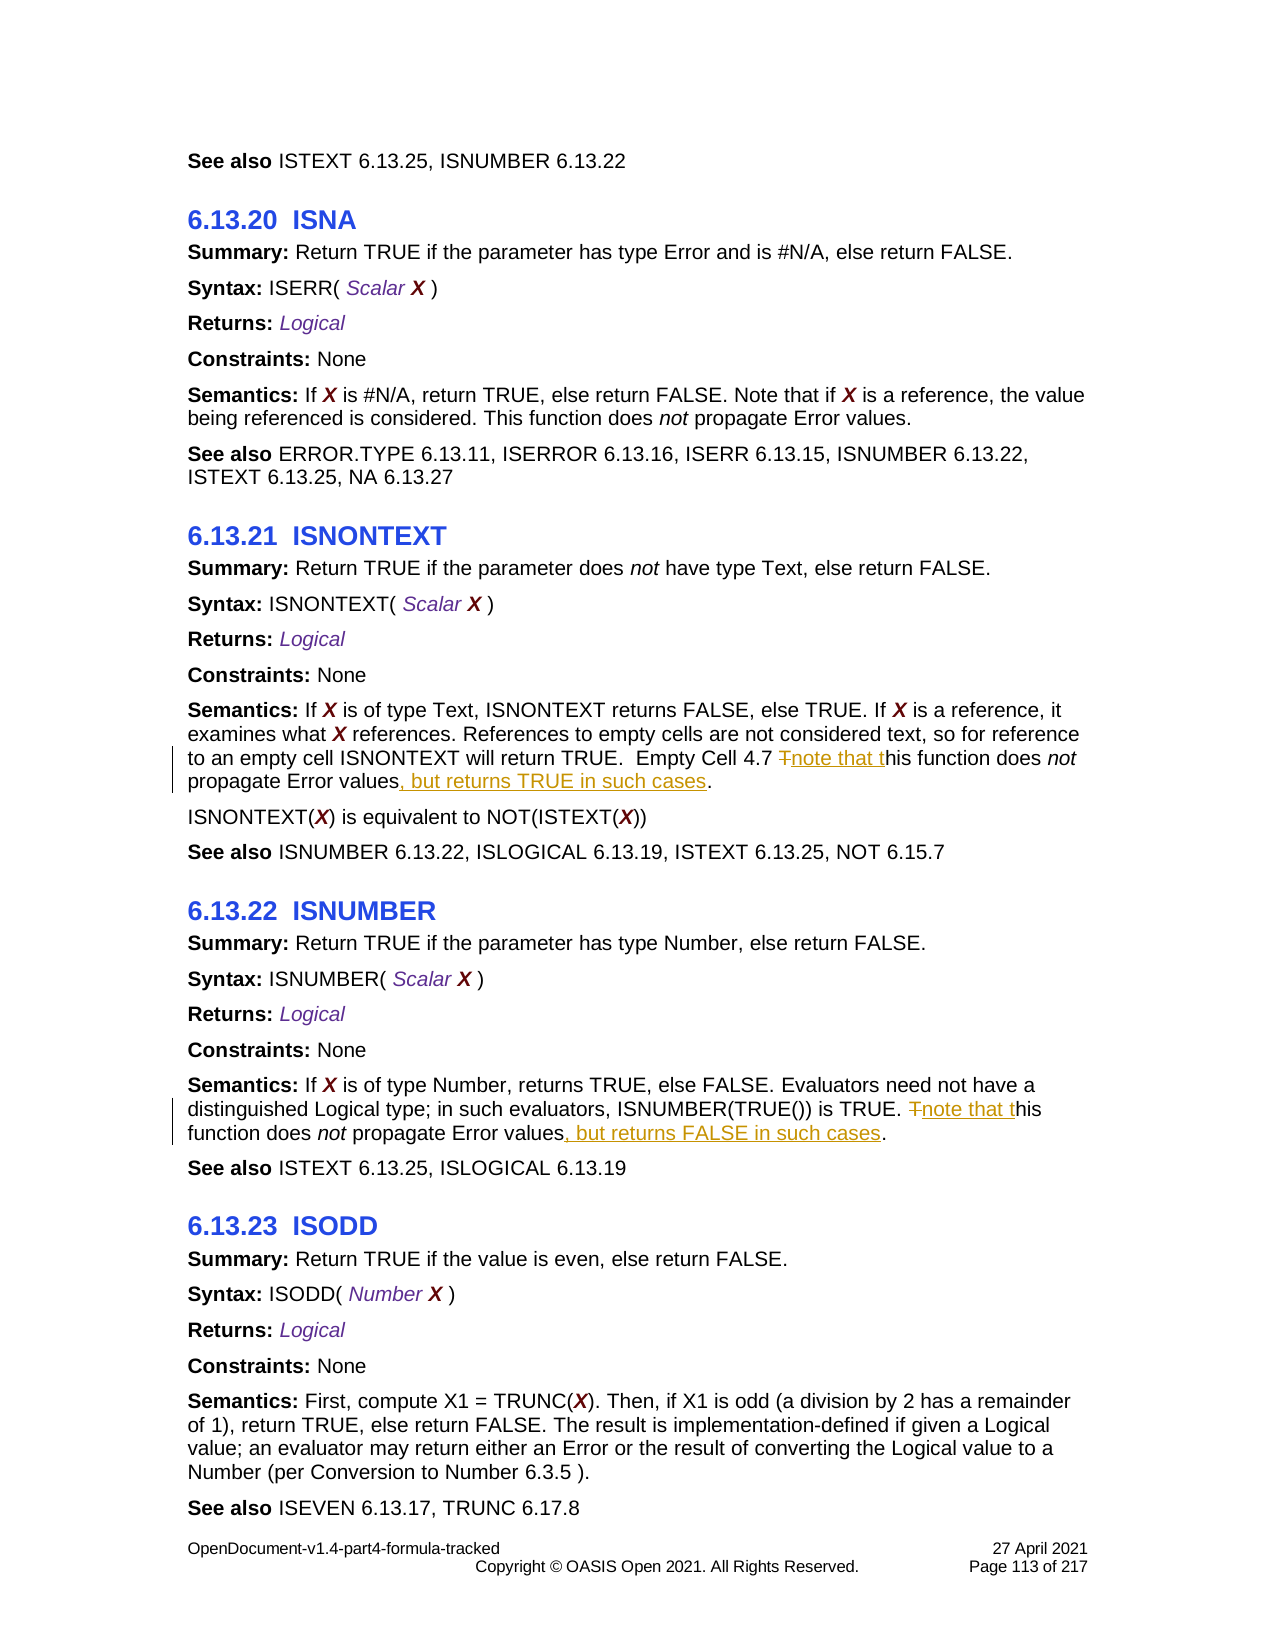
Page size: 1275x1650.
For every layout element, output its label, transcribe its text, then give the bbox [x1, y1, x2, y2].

text Summary: Return TRUE if the parameter has type Error and is #N/A, else return FALSE. [187, 241, 1088, 264]
text Returns: Logical [187, 312, 1088, 335]
subtitle ISNONTEXT [187, 520, 1088, 550]
text Syntax: ISODD( Number X ) [187, 1283, 1088, 1306]
text Semantics: If X is of type Number, returns TRUE, else FALSE. Evaluators need not have a distinguished Logical type; in such evaluators, ISNUMBER(TRUE()) is TRUE. note that this function does not propagate Error values, but returns FALSE in such cases. [187, 1074, 1088, 1144]
text Returns: Logical [187, 628, 1088, 651]
text ISNONTEXT(X) is equivalent to NOT(ISTEXT(X)) [187, 805, 1088, 829]
text See also ISEVEN 6.13.17, TRUNC 6.17.8 [187, 1496, 1088, 1519]
text Constraints: None [187, 663, 1088, 687]
text Syntax: ISERR( Scalar X ) [187, 276, 1088, 300]
text Syntax: ISNUMBER( Scalar X ) [187, 967, 1088, 991]
text Summary: Return TRUE if the parameter does not have type Text, else return FALSE. [187, 556, 1088, 580]
text See also ISTEXT 6.13.25, ISLOGICAL 6.13.19 [187, 1157, 1088, 1180]
text See also ERROR.TYPE 6.13.11, ISERROR 6.13.16, ISERR 6.13.15, ISNUMBER 6.13.22, ISTEXT 6.13.25, NA 6.13.27 [187, 442, 1088, 489]
text Summary: Return TRUE if the value is even, else return FALSE. [187, 1247, 1088, 1271]
text Returns: Logical [187, 1003, 1088, 1026]
text See also ISNUMBER 6.13.22, ISLOGICAL 6.13.19, ISTEXT 6.13.25, NOT 6.15.7 [187, 841, 1088, 864]
text Summary: Return TRUE if the parameter has type Number, else return FALSE. [187, 931, 1088, 955]
subtitle ISNUMBER [187, 895, 1088, 925]
text Returns: Logical [187, 1318, 1088, 1342]
text Syntax: ISNONTEXT( Scalar X ) [187, 592, 1088, 616]
text Semantics: If X is of type Text, ISNONTEXT returns FALSE, else TRUE. If X is a reference, it examines what X references. References to empty cells are not considered text, so for reference to an empty cell ISNONTEXT will return TRUE. Empty Cell 4.7 note that this function does not propagate Error values, but returns TRUE in such cases. [187, 699, 1088, 793]
text Constraints: None [187, 347, 1088, 371]
subtitle ISNA [187, 204, 1088, 234]
text Semantics: If X is #N/A, return TRUE, else return FALSE. Note that if X is a reference, the value being referenced is considered. This function does not propagate Error values. [187, 383, 1088, 430]
text Semantics: First, compute X1 = TRUNC(X). Then, if X1 is odd (a division by 2 has a remainder of 1), return TRUE, else return FALSE. The result is implementation-defined if given a Logical value; an evaluator may return either an Error or the result of converting the Logical value to a Number (per Conversion to Number 6.3.5 ). [187, 1390, 1088, 1484]
subtitle ISODD [187, 1211, 1088, 1241]
text Constraints: None [187, 1038, 1088, 1062]
text See also ISTEXT 6.13.25, ISNUMBER 6.13.22 [187, 150, 1088, 173]
text Constraints: None [187, 1354, 1088, 1378]
